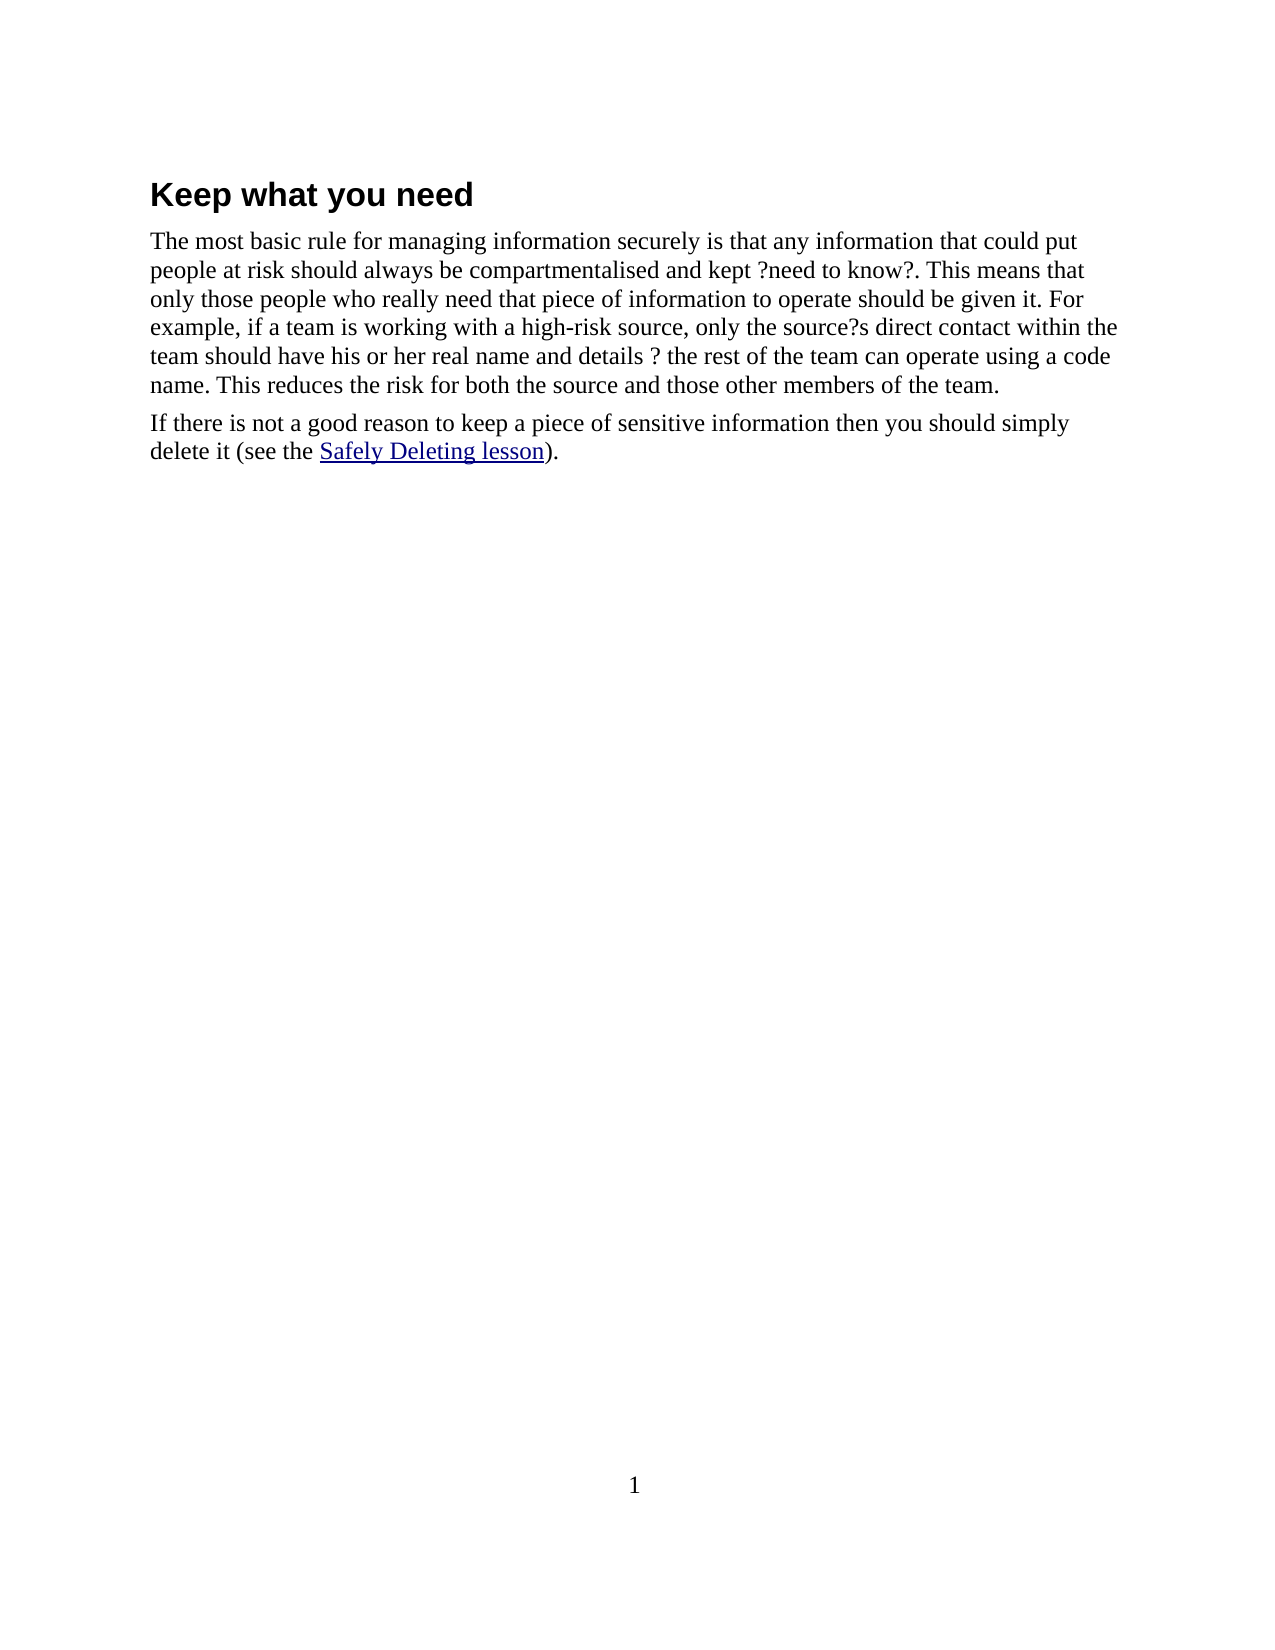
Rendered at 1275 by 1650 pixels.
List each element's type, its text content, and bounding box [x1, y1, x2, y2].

subtitle Keep what you need [150, 175, 1125, 214]
text If there is not a good reason to keep a piece of sensitive information then you should simply delete it (see the Safely Deleting lesson). [150, 408, 1125, 465]
text The most basic rule for managing information securely is that any information that could put people at risk should always be compartmentalised and kept ?need to know?. This means that only those people who really need that piece of information to operate should be given it. For example, if a team is working with a high-risk source, only the source?s direct contact within the team should have his or her real name and details ? the rest of the team can operate using a code name. This reduces the risk for both the source and those other members of the team. [150, 226, 1125, 399]
